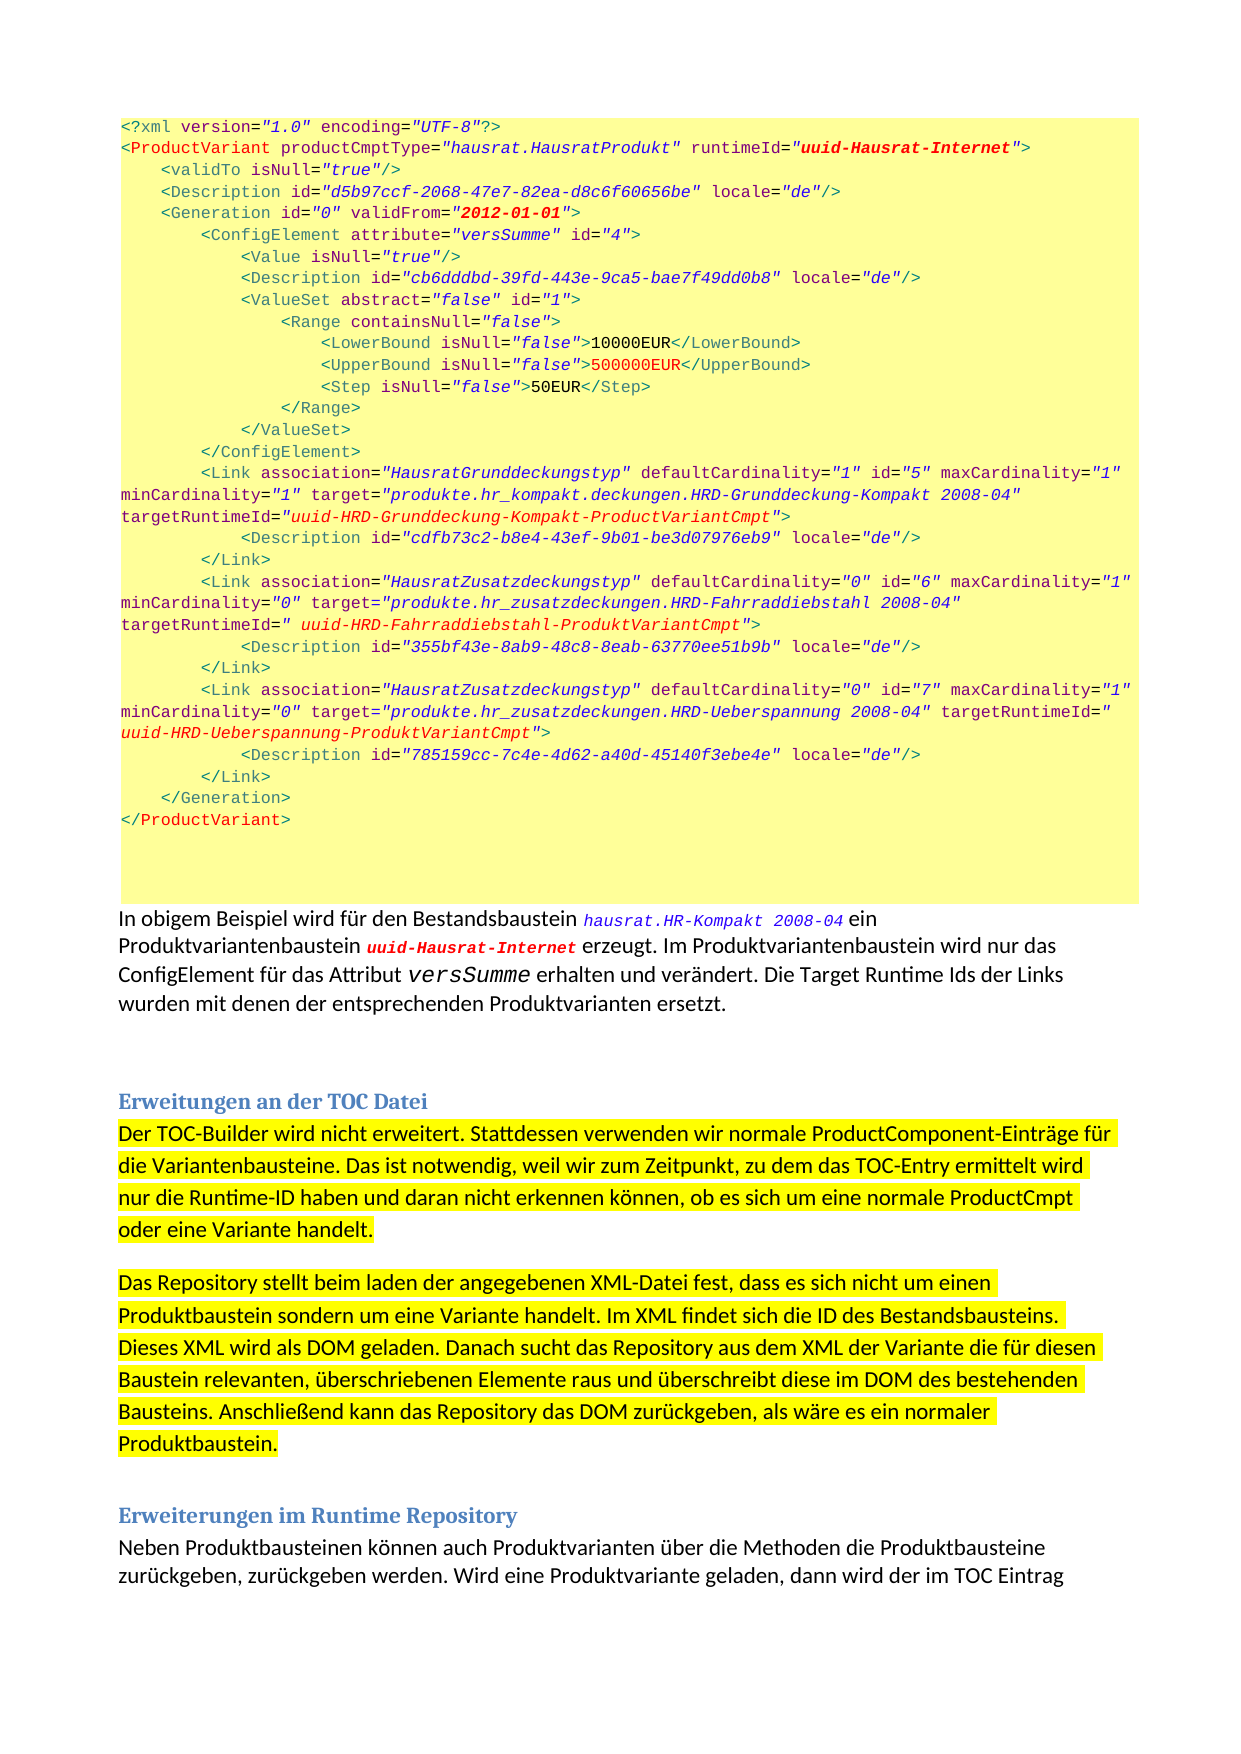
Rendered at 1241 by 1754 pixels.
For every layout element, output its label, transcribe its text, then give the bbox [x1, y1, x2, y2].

text <ConfigElement attribute="versSumme" id="4"> [121, 226, 1139, 245]
text </Range> [121, 400, 1139, 419]
text <Description id="cb6dddbd-39fd-443e-9ca5-bae7f49dd0b8" locale="de"/> [121, 270, 1139, 289]
text <Link association="HausratZusatzdeckungstyp" defaultCardinality="0" id="7" maxCardinality="1" minCardinality="0" target="produkte.hr_zusatzdeckungen.HRD-Ueberspannung 2008-04" targetRuntimeId=" uuid-HRD-Ueberspannung-ProduktVariantCmpt"> [121, 681, 1139, 744]
text <Description id="355bf43e-8ab9-48c8-8eab-63770ee51b9b" locale="de"/> [121, 638, 1139, 657]
text In obigem Beispiel wird für den Bestandsbaustein hausrat.HR-Kompakt 2008-04 ein Produktvariantenbaustein uuid-Hausrat-Internet erzeugt. Im Produktvariantenbaustein wird nur das ConfigElement für das Attribut versSumme erhalten und verändert. Die Target Runtime Ids der Links wurden mit denen der entsprechenden Produktvarianten ersetzt. [118, 118, 1122, 1017]
text Das Repository stellt beim laden der angegebenen XML-Datei fest, dass es sich nicht um einen Produktbaustein sondern um eine Variante handelt. Im XML findet sich die ID des Bestandsbausteins. Dieses XML wird als DOM geladen. Danach sucht das Repository aus dem XML der Variante die für diesen Baustein relevanten, überschriebenen Elemente raus und überschreibt diese im DOM des bestehenden Bausteins. Anschließend kann das Repository das DOM zurückgeben, als wäre es ein normaler Produktbaustein. [118, 1268, 1122, 1457]
text <Link association="HausratZusatzdeckungstyp" defaultCardinality="0" id="6" maxCardinality="1" minCardinality="0" target="produkte.hr_zusatzdeckungen.HRD-Fahrraddiebstahl 2008-04" targetRuntimeId=" uuid-HRD-Fahrraddiebstahl-ProduktVariantCmpt"> [121, 573, 1139, 635]
text <UpperBound isNull="false">500000EUR</UpperBound> [121, 356, 1139, 375]
text <Link association="HausratGrunddeckungstyp" defaultCardinality="1" id="5" maxCardinality="1" minCardinality="1" target="produkte.hr_kompakt.deckungen.HRD-Grunddeckung-Kompakt 2008-04" targetRuntimeId="uuid-HRD-Grunddeckung-Kompakt-ProductVariantCmpt"> [121, 465, 1139, 527]
text <Generation id="0" validFrom="2012-01-01"> [121, 205, 1139, 224]
text </Generation> [121, 790, 1139, 809]
text <Value isNull="true"/> [121, 248, 1139, 267]
text <ValueSet abstract="false" id="1"> [121, 291, 1139, 310]
text <LowerBound isNull="false">10000EUR</LowerBound> [121, 335, 1139, 354]
text <Range containsNull="false"> [121, 313, 1139, 332]
text </ConfigElement> [121, 443, 1139, 462]
text </Link> [121, 660, 1139, 679]
text <validTo isNull="true"/> [121, 161, 1139, 180]
text <ProductVariant productCmptType="hausrat.HausratProdukt" runtimeId="uuid-Hausrat-Internet"> [121, 140, 1139, 159]
text Neben Produktbausteinen können auch Produktvarianten über die Methoden die Produktbausteine zurückgeben, zurückgeben werden. Wird eine Produktvariante geladen, dann wird der im TOC Eintrag [118, 1533, 1122, 1589]
text <Description id="cdfb73c2-b8e4-43ef-9b01-be3d07976eb9" locale="de"/> [121, 530, 1139, 549]
text </ValueSet> [121, 421, 1139, 440]
text <Step isNull="false">50EUR</Step> [121, 378, 1139, 397]
subtitle Erweitungen an der TOC Datei [118, 1089, 1122, 1115]
text </ProductVariant> [121, 811, 1139, 830]
text <?xml version="1.0" encoding="UTF-8"?> [121, 118, 1139, 137]
text <Description id="785159cc-7c4e-4d62-a40d-45140f3ebe4e" locale="de"/> [121, 746, 1139, 765]
text <Description id="d5b97ccf-2068-47e7-82ea-d8c6f60656be" locale="de"/> [121, 183, 1139, 202]
text </Link> [121, 768, 1139, 787]
text </Link> [121, 551, 1139, 570]
subtitle Erweiterungen im Runtime Repository [118, 1503, 1122, 1530]
text Der TOC-Builder wird nicht erweitert. Stattdessen verwenden wir normale ProductComponent-Einträge für die Variantenbausteine. Das ist notwendig, weil wir zum Zeitpunkt, zu dem das TOC-Entry ermittelt wird nur die Runtime-ID haben und daran nicht erkennen können, ob es sich um eine normale ProductCmpt oder eine Variante handelt. [118, 1119, 1122, 1243]
